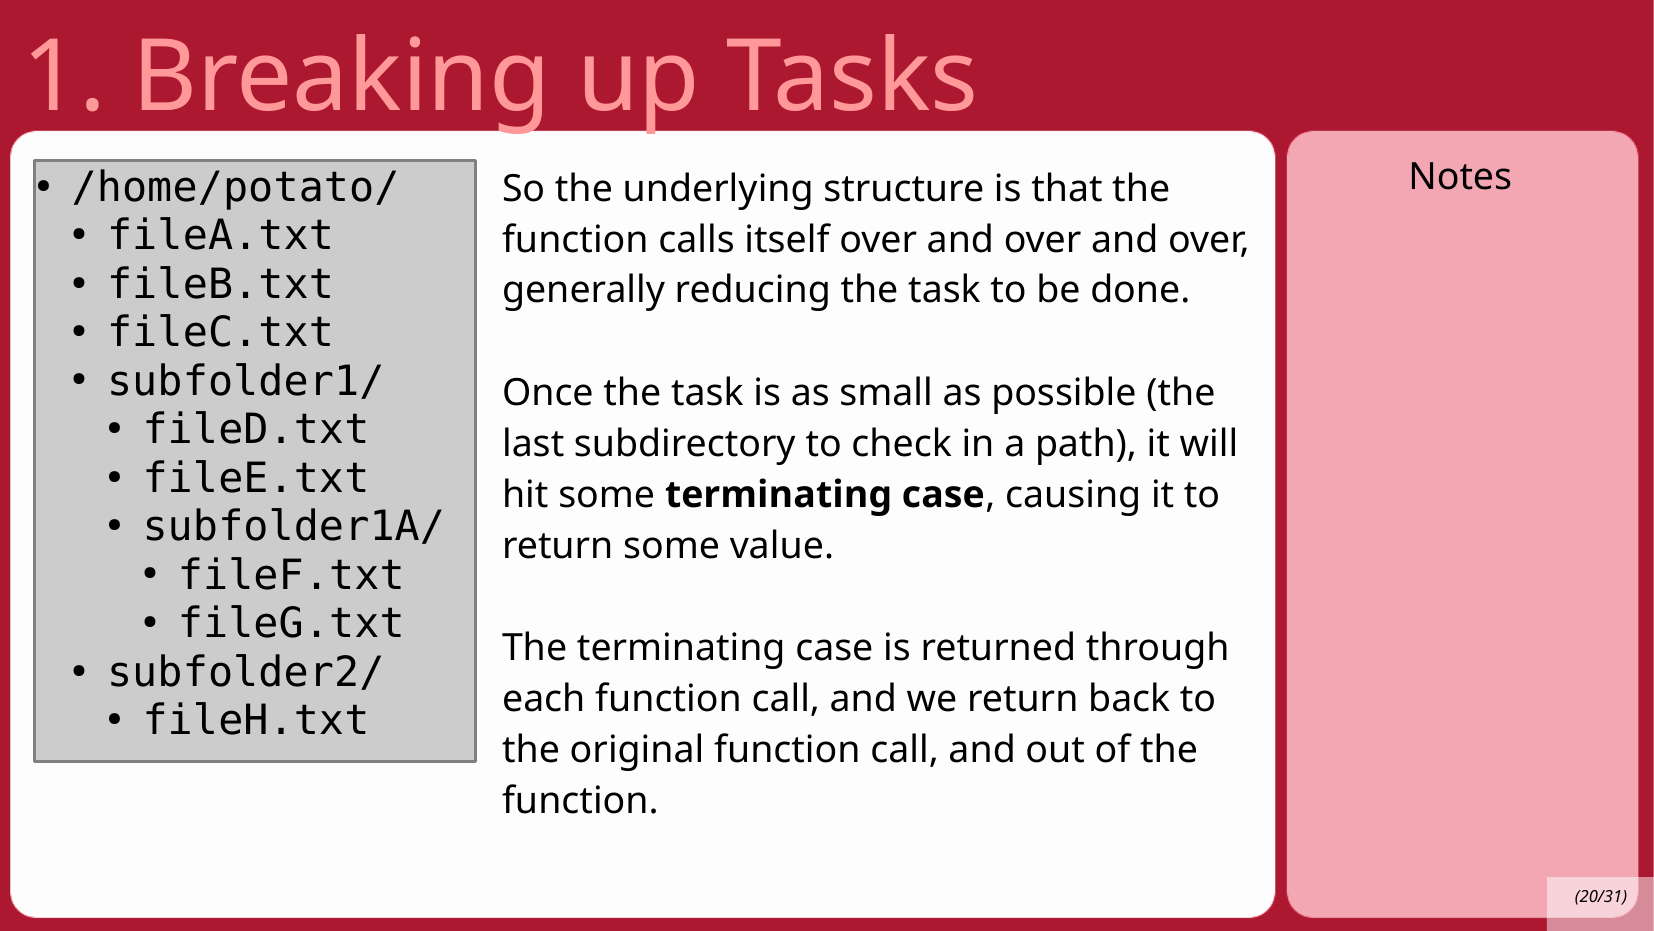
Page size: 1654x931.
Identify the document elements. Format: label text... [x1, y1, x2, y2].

text_box /home/potato/ fileA.txt fileB.txt fileC.txt subfolder1/ fileD.txt fileE.txt subfolder1A/ fileF.txt fileG.txt subfolder2/ fileH.txt [34, 160, 476, 762]
title 1. Breaking up Tasks [22, 7, 1511, 136]
text_box So the underlying structure is that the function calls itself over and over and over, generally reducing the task to be done. Once the task is as small as possible (the last subdirectory to check in a path), it will hit some terminating case, causing it to return some value. The terminating case is returned through each function call, and we return back to the original function call, and out of the function. [502, 160, 1262, 899]
text_box (<number>/31) [1546, 877, 1654, 931]
picture [0, 0, 1654, 931]
text_box Notes [1290, 141, 1631, 199]
